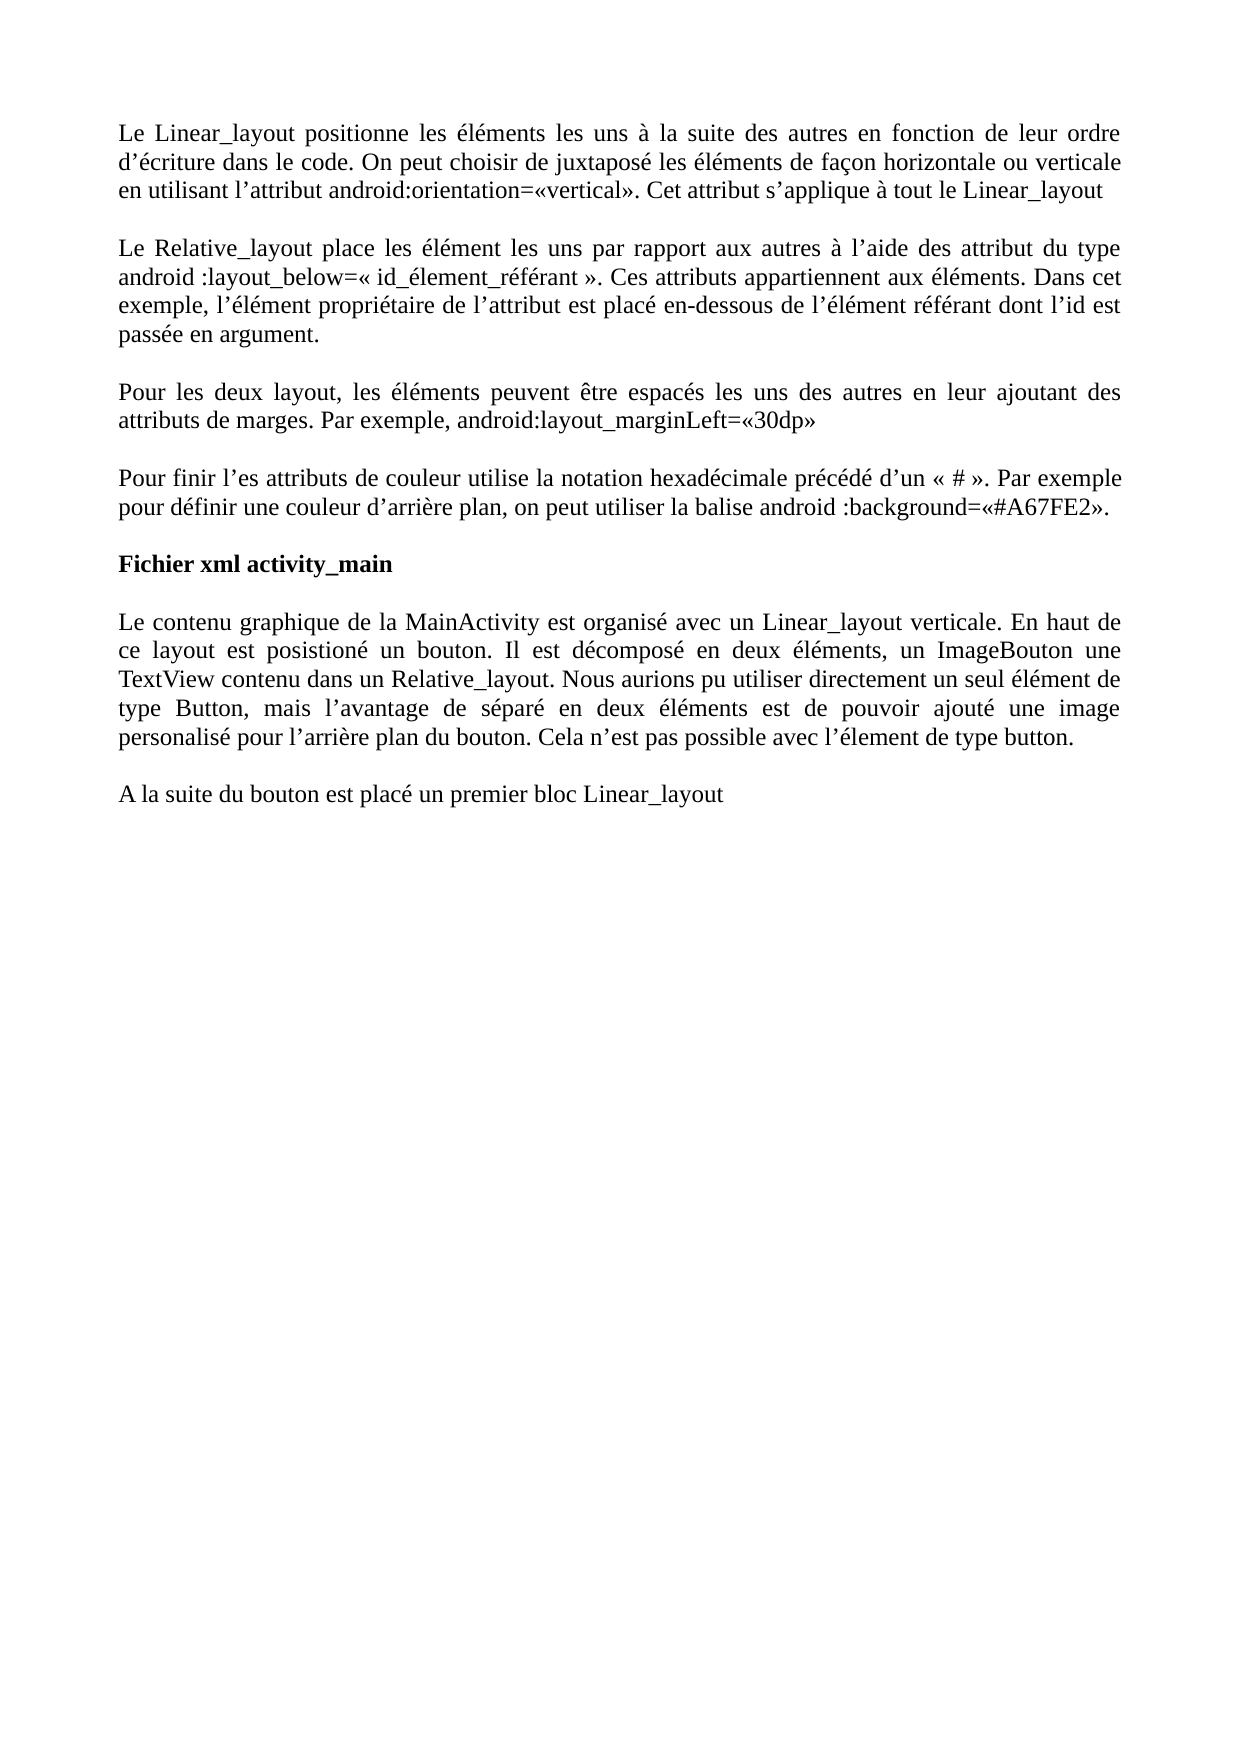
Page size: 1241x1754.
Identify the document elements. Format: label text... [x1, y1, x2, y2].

text Pour les deux layout, les éléments peuvent être espacés les uns des autres en leur ajoutant des attributs de marges. Par exemple, android:layout_marginLeft=«30dp» [118, 377, 1122, 434]
text Fichier xml activity_main [118, 549, 1122, 578]
text Le contenu graphique de la MainActivity est organisé avec un Linear_layout verticale. En haut de ce layout est posistioné un bouton. Il est décomposé en deux éléments, un ImageBouton une TextView contenu dans un Relative_layout. Nous aurions pu utiliser directement un seul élément de type Button, mais l’avantage de séparé en deux éléments est de pouvoir ajouté une image personalisé pour l’arrière plan du bouton. Cela n’est pas possible avec l’élement de type button. [118, 607, 1122, 751]
text Le Relative_layout place les élément les uns par rapport aux autres à l’aide des attribut du type android :layout_below=« id_élement_référant ». Ces attributs appartiennent aux éléments. Dans cet exemple, l’élément propriétaire de l’attribut est placé en-dessous de l’élément référant dont l’id est passée en argument. [118, 233, 1122, 348]
text Le Linear_layout positionne les éléments les uns à la suite des autres en fonction de leur ordre d’écriture dans le code. On peut choisir de juxtaposé les éléments de façon horizontale ou verticale en utilisant l’attribut android:orientation=«vertical». Cet attribut s’applique à tout le Linear_layout [118, 118, 1122, 204]
text Pour finir l’es attributs de couleur utilise la notation hexadécimale précédé d’un « # ». Par exemple pour définir une couleur d’arrière plan, on peut utiliser la balise android :background=«#A67FE2». [118, 463, 1122, 521]
text A la suite du bouton est placé un premier bloc Linear_layout [118, 779, 1122, 808]
